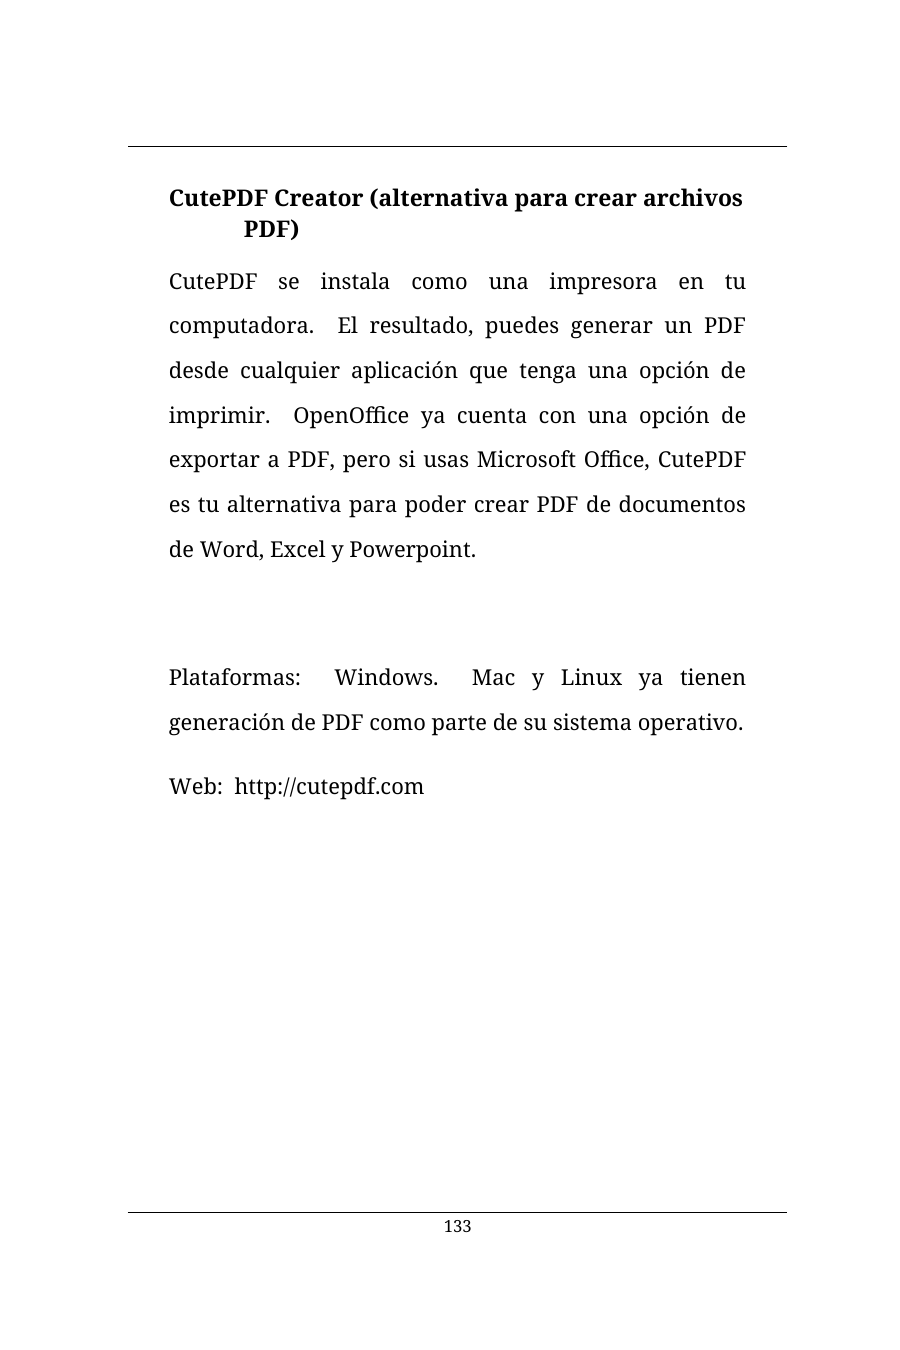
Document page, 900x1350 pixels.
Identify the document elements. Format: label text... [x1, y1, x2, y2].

table_header CutePDF Creator (alternativa para crear archivos PDF) CutePDF se instala como una impresora en tu computadora. El resultado, puedes generar un PDF desde cualquier aplicación que tenga una opción de imprimir. OpenOffice ya cuenta con una opción de exportar a PDF, pero si usas Microsoft Office, CutePDF es tu alternativa para poder crear PDF de documentos de Word, Excel y Powerpoint. Plataformas: Windows. Mac y Linux ya tienen generación de PDF como parte de su sistema operativo. Web: http://cutepdf.com [154, 150, 762, 826]
